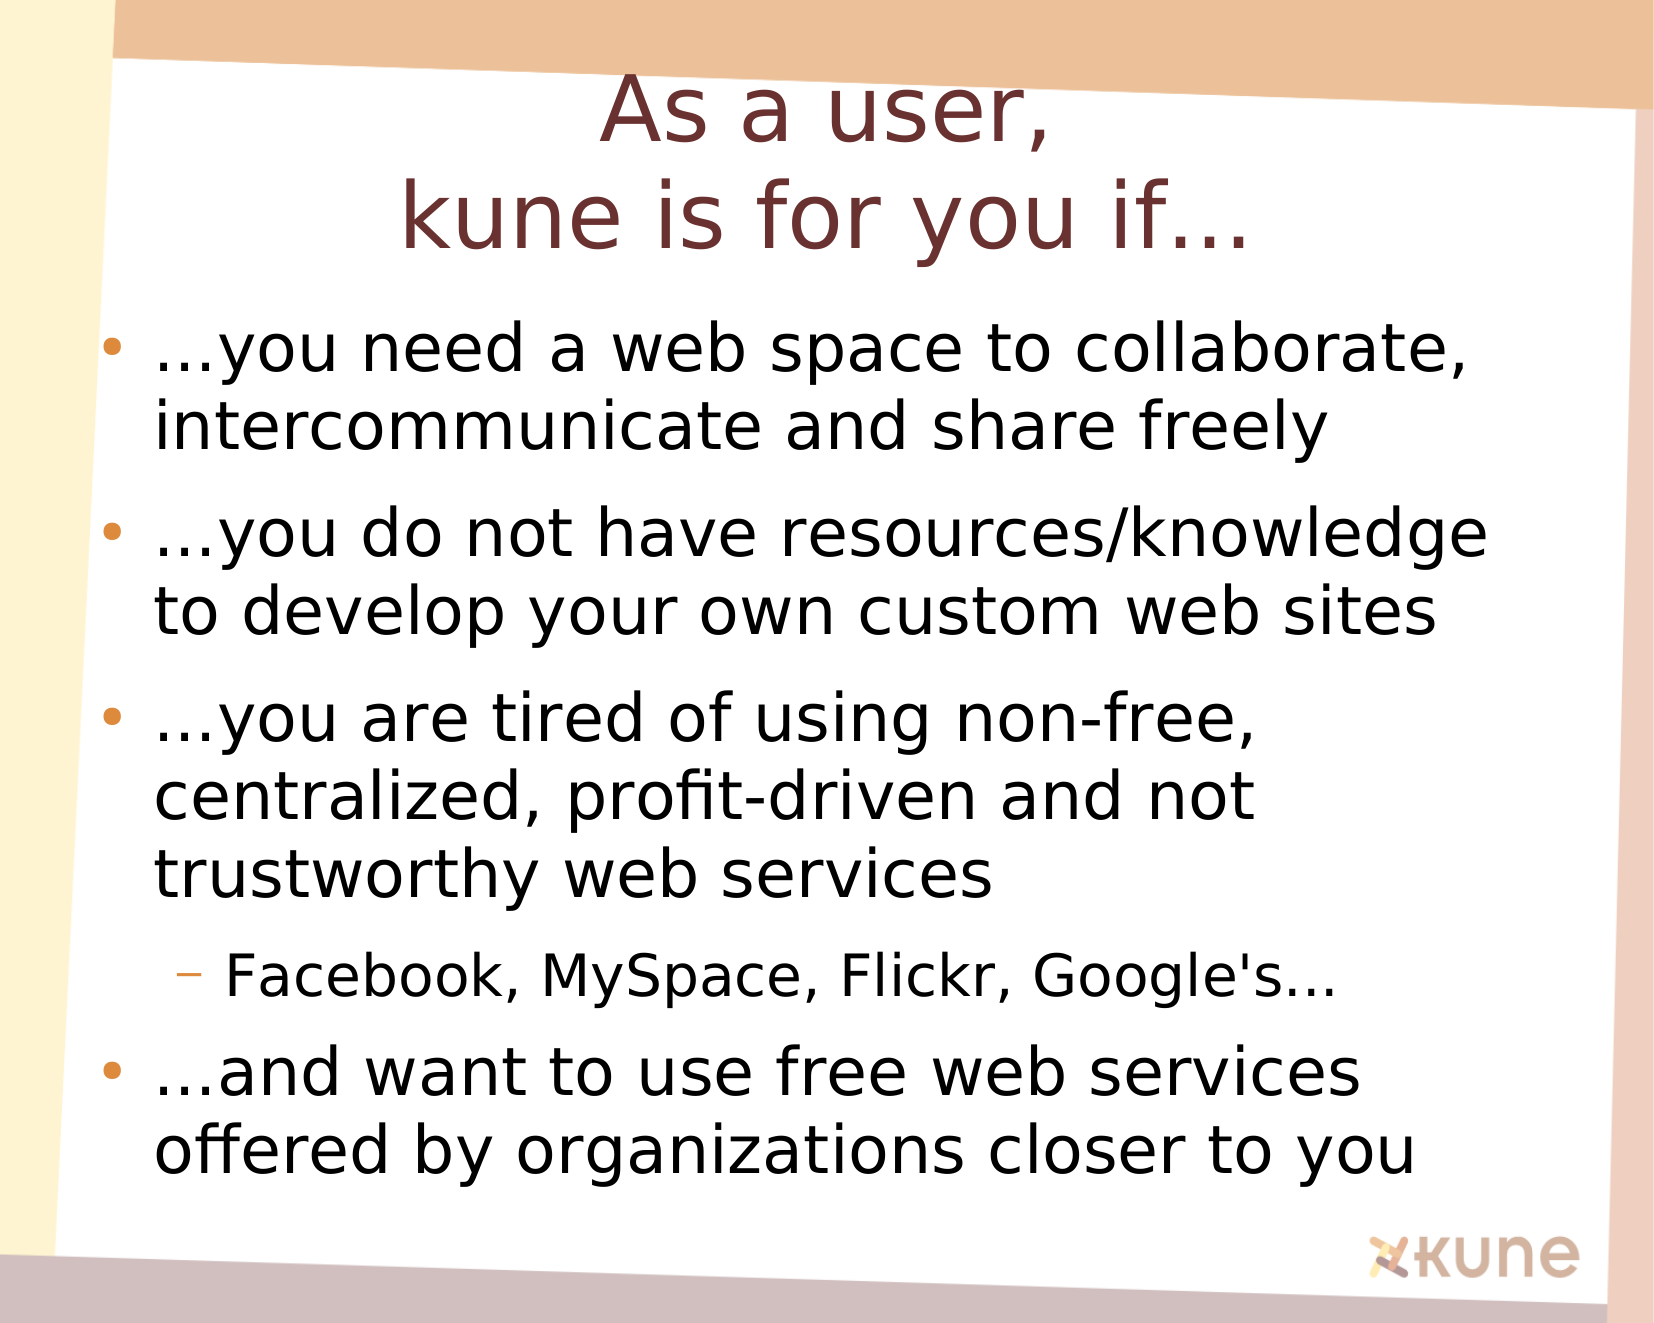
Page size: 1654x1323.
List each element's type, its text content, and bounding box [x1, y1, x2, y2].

list ...you need a web space to collaborate, intercommunicate and share freely ...you do not have resources/knowledge to develop your own custom web sites ...you are tired of using non-free, centralized, profit-driven and not trustworthy web services Facebook, MySpace, Flickr, Google's... ...and want to use free web services offered by organizations closer to you [82, 309, 1571, 1249]
title As a user, kune is for you if... [82, 48, 1571, 278]
picture [0, 0, 1654, 1323]
